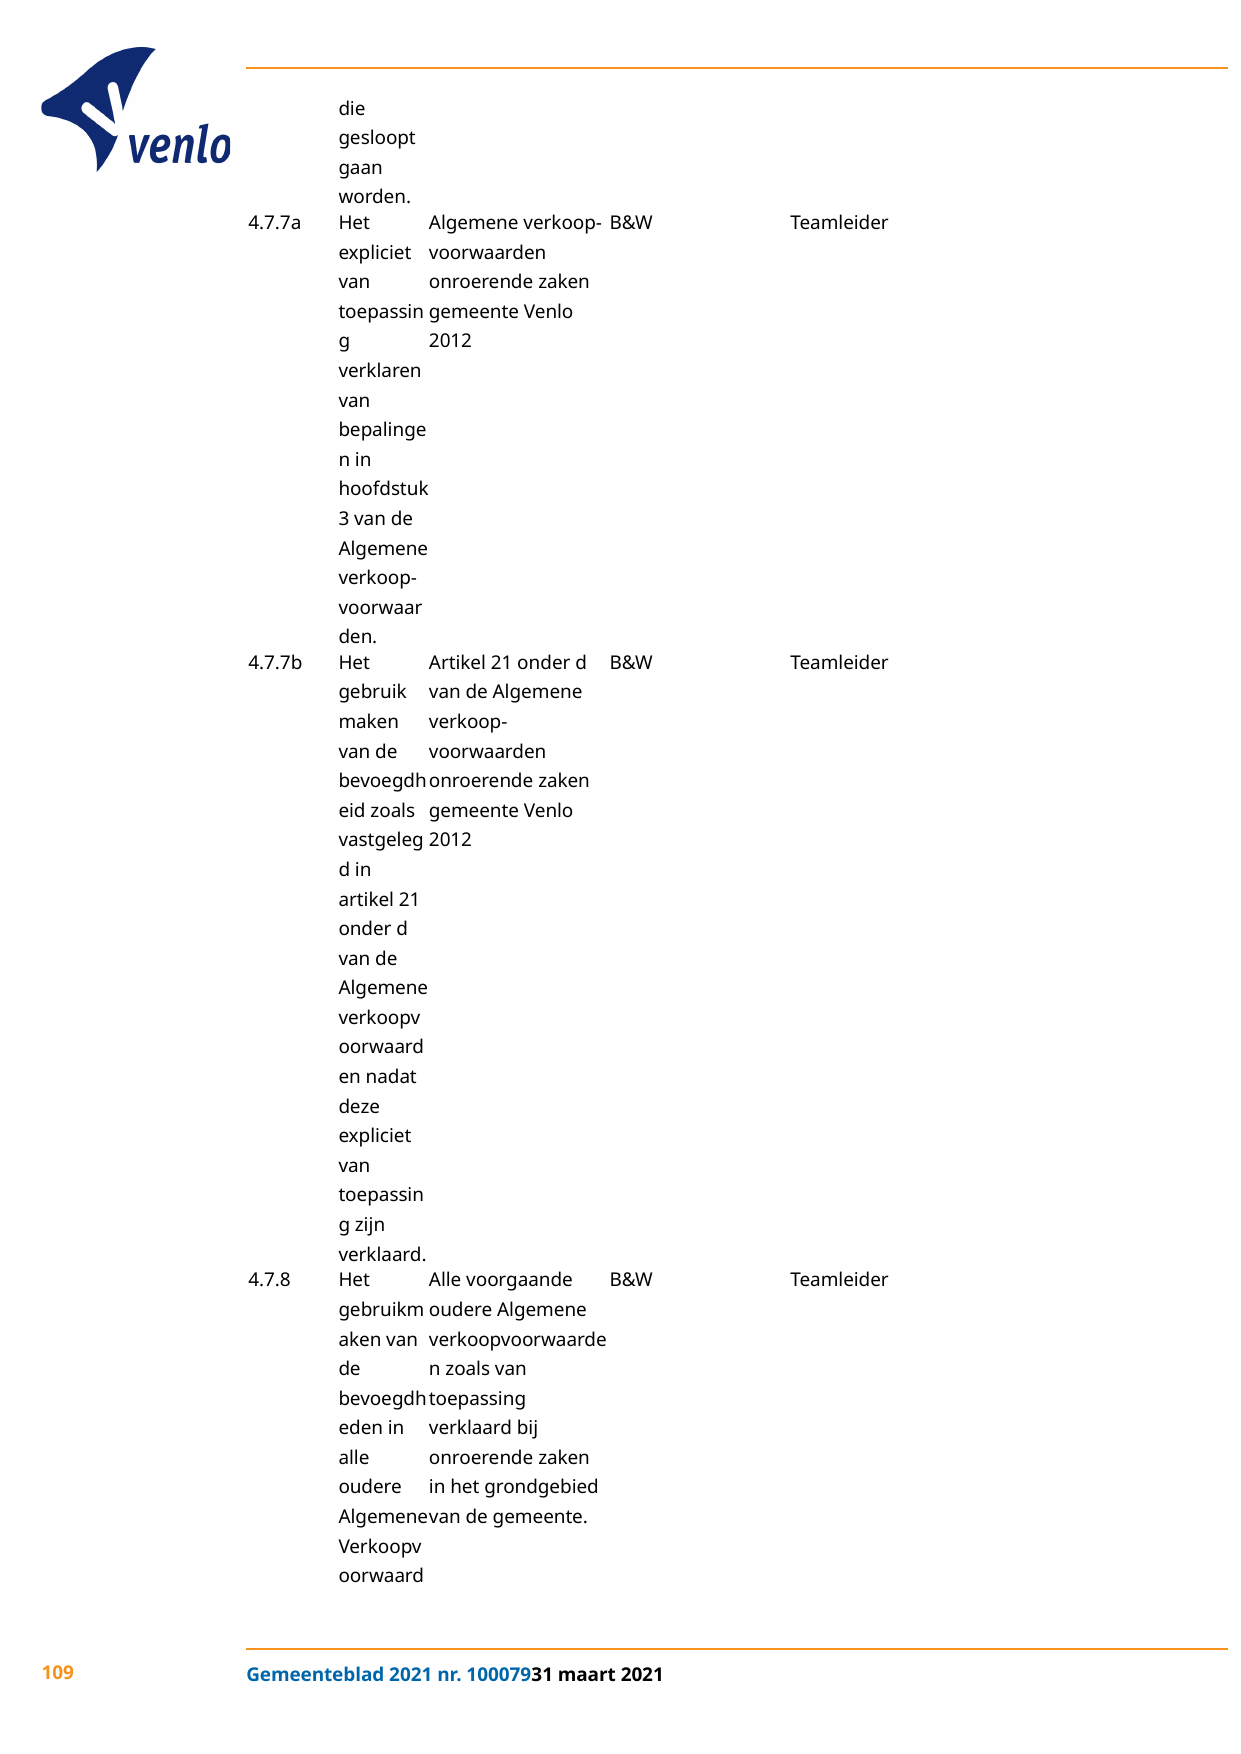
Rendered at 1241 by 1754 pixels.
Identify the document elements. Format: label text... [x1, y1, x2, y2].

table_cell [790, 95, 971, 209]
table_cell [1061, 649, 1152, 1267]
table_cell [1061, 95, 1152, 209]
table_cell Teamleider [790, 1267, 971, 1588]
table_cell Alle voorgaande oudere Algemene verkoopvoorwaarden zoals van toepassing verklaard bij onroerende zaken in het grondgebied van de gemeente. [429, 1267, 609, 1588]
picture [41, 47, 231, 172]
table_cell Teamleider [790, 649, 971, 1267]
table_cell Algemene verkoop-voorwaarden onroerende zaken gemeente Venlo 2012 [429, 209, 609, 649]
table_cell B&W [609, 209, 790, 649]
table_cell 4.7.7b [248, 649, 338, 1267]
table_cell B&W [609, 1267, 790, 1588]
table_cell 4.7.8 [248, 1267, 338, 1588]
table_cell [429, 95, 609, 209]
table_cell 4.7.7a [248, 209, 338, 649]
table_cell [971, 649, 1061, 1267]
table_cell [609, 95, 790, 209]
table_cell die gesloopt gaan worden. [338, 95, 429, 209]
table_cell Het gebruik maken van de bevoegdheid zoals vastgelegd in artikel 21 onder d van de Algemene verkoopvoorwaarden nadat deze expliciet van toepassing zijn verklaard. [338, 649, 429, 1267]
table_cell B&W [609, 649, 790, 1267]
table_cell Het expliciet van toepassing verklaren van bepalingen in hoofdstuk 3 van de Algemene verkoop-voorwaarden. [338, 209, 429, 649]
table_cell Het gebruikmaken van de bevoegdheden in alle oudere Algemene Verkoopvoorwaard [338, 1267, 429, 1588]
table_cell [248, 95, 338, 209]
table_cell [1061, 1267, 1152, 1588]
table_cell [971, 209, 1061, 649]
table_cell Teamleider [790, 209, 971, 649]
table_cell [1061, 209, 1152, 649]
table_cell [971, 1267, 1061, 1588]
table_cell Artikel 21 onder d van de Algemene verkoop-voorwaarden onroerende zaken gemeente Venlo 2012 [429, 649, 609, 1267]
table_cell [971, 95, 1061, 209]
